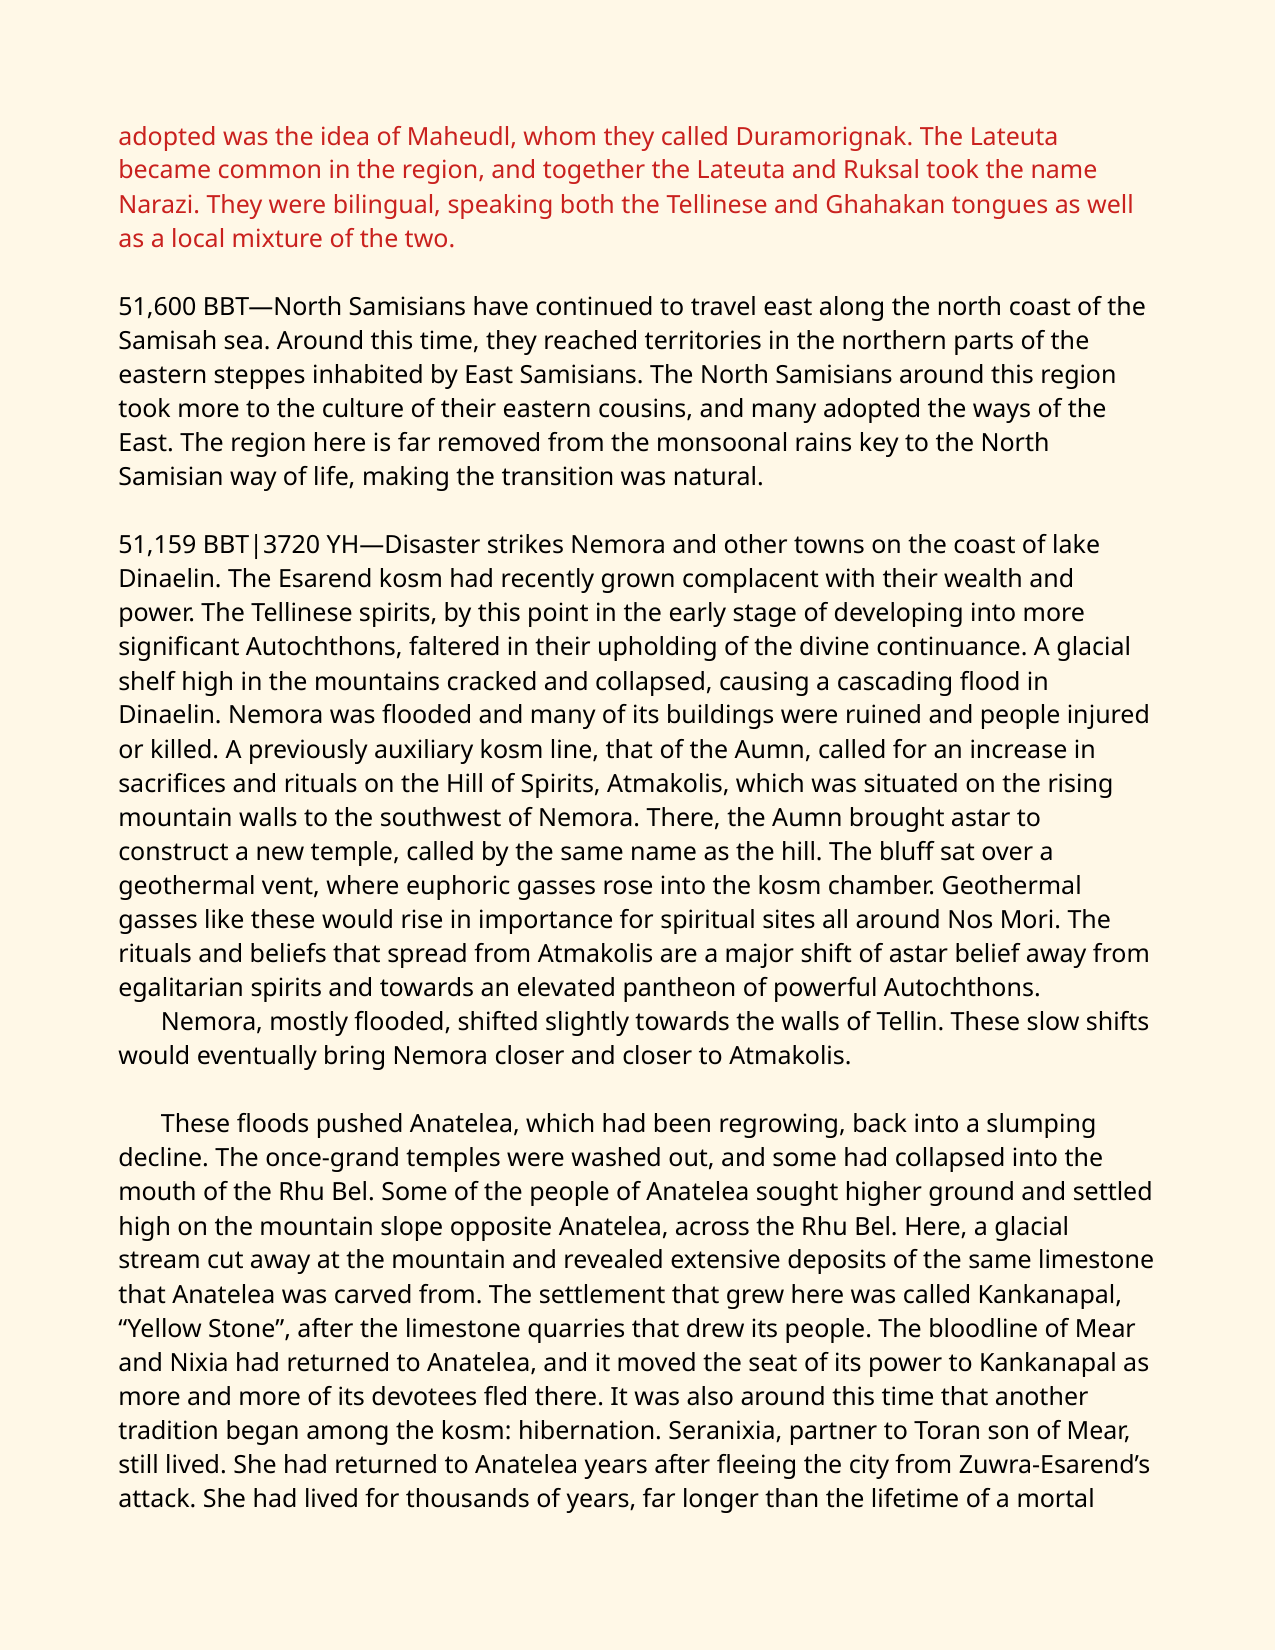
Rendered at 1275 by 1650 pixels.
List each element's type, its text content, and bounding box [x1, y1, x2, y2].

text adopted was the idea of Maheudl, whom they called Duramorignak. The Lateuta became common in the region, and together the Lateuta and Ruksal took the name Narazi. They were bilingual, speaking both the Tellinese and Ghahakan tongues as well as a local mixture of the two. [118, 118, 1157, 254]
text 51,159 BBT|3720 YH—Disaster strikes Nemora and other towns on the coast of lake Dinaelin. The Esarend kosm had recently grown complacent with their wealth and power. The Tellinese spirits, by this point in the early stage of developing into more significant Autochthons, faltered in their upholding of the divine continuance. A glacial shelf high in the mountains cracked and collapsed, causing a cascading flood in Dinaelin. Nemora was flooded and many of its buildings were ruined and people injured or killed. A previously auxiliary kosm line, that of the Aumn, called for an increase in sacrifices and rituals on the Hill of Spirits, Atmakolis, which was situated on the rising mountain walls to the southwest of Nemora. There, the Aumn brought astar to construct a new temple, called by the same name as the hill. The bluff sat over a geothermal vent, where euphoric gasses rose into the kosm chamber. Geothermal gasses like these would rise in importance for spiritual sites all around Nos Mori. The rituals and beliefs that spread from Atmakolis are a major shift of astar belief away from egalitarian spirits and towards an elevated pantheon of powerful Autochthons. [118, 527, 1157, 1004]
text Nemora, mostly flooded, shifted slightly towards the walls of Tellin. These slow shifts would eventually bring Nemora closer and closer to Atmakolis. [118, 1004, 1157, 1072]
text 51,600 BBT—North Samisians have continued to travel east along the north coast of the Samisah sea. Around this time, they reached territories in the northern parts of the eastern steppes inhabited by East Samisians. The North Samisians around this region took more to the culture of their eastern cousins, and many adopted the ways of the East. The region here is far removed from the monsoonal rains key to the North Samisian way of life, making the transition was natural. [118, 288, 1157, 493]
text These floods pushed Anatelea, which had been regrowing, back into a slumping decline. The once-grand temples were washed out, and some had collapsed into the mouth of the Rhu Bel. Some of the people of Anatelea sought higher ground and settled high on the mountain slope opposite Anatelea, across the Rhu Bel. Here, a glacial stream cut away at the mountain and revealed extensive deposits of the same limestone that Anatelea was carved from. The settlement that grew here was called Kankanapal, “Yellow Stone”, after the limestone quarries that drew its people. The bloodline of Mear and Nixia had returned to Anatelea, and it moved the seat of its power to Kankanapal as more and more of its devotees fled there. It was also around this time that another tradition began among the kosm: hibernation. Seranixia, partner to Toran son of Mear, still lived. She had returned to Anatelea years after fleeing the city from Zuwra-Esarend’s attack. She had lived for thousands of years, far longer than the lifetime of a mortal [118, 1106, 1157, 1515]
